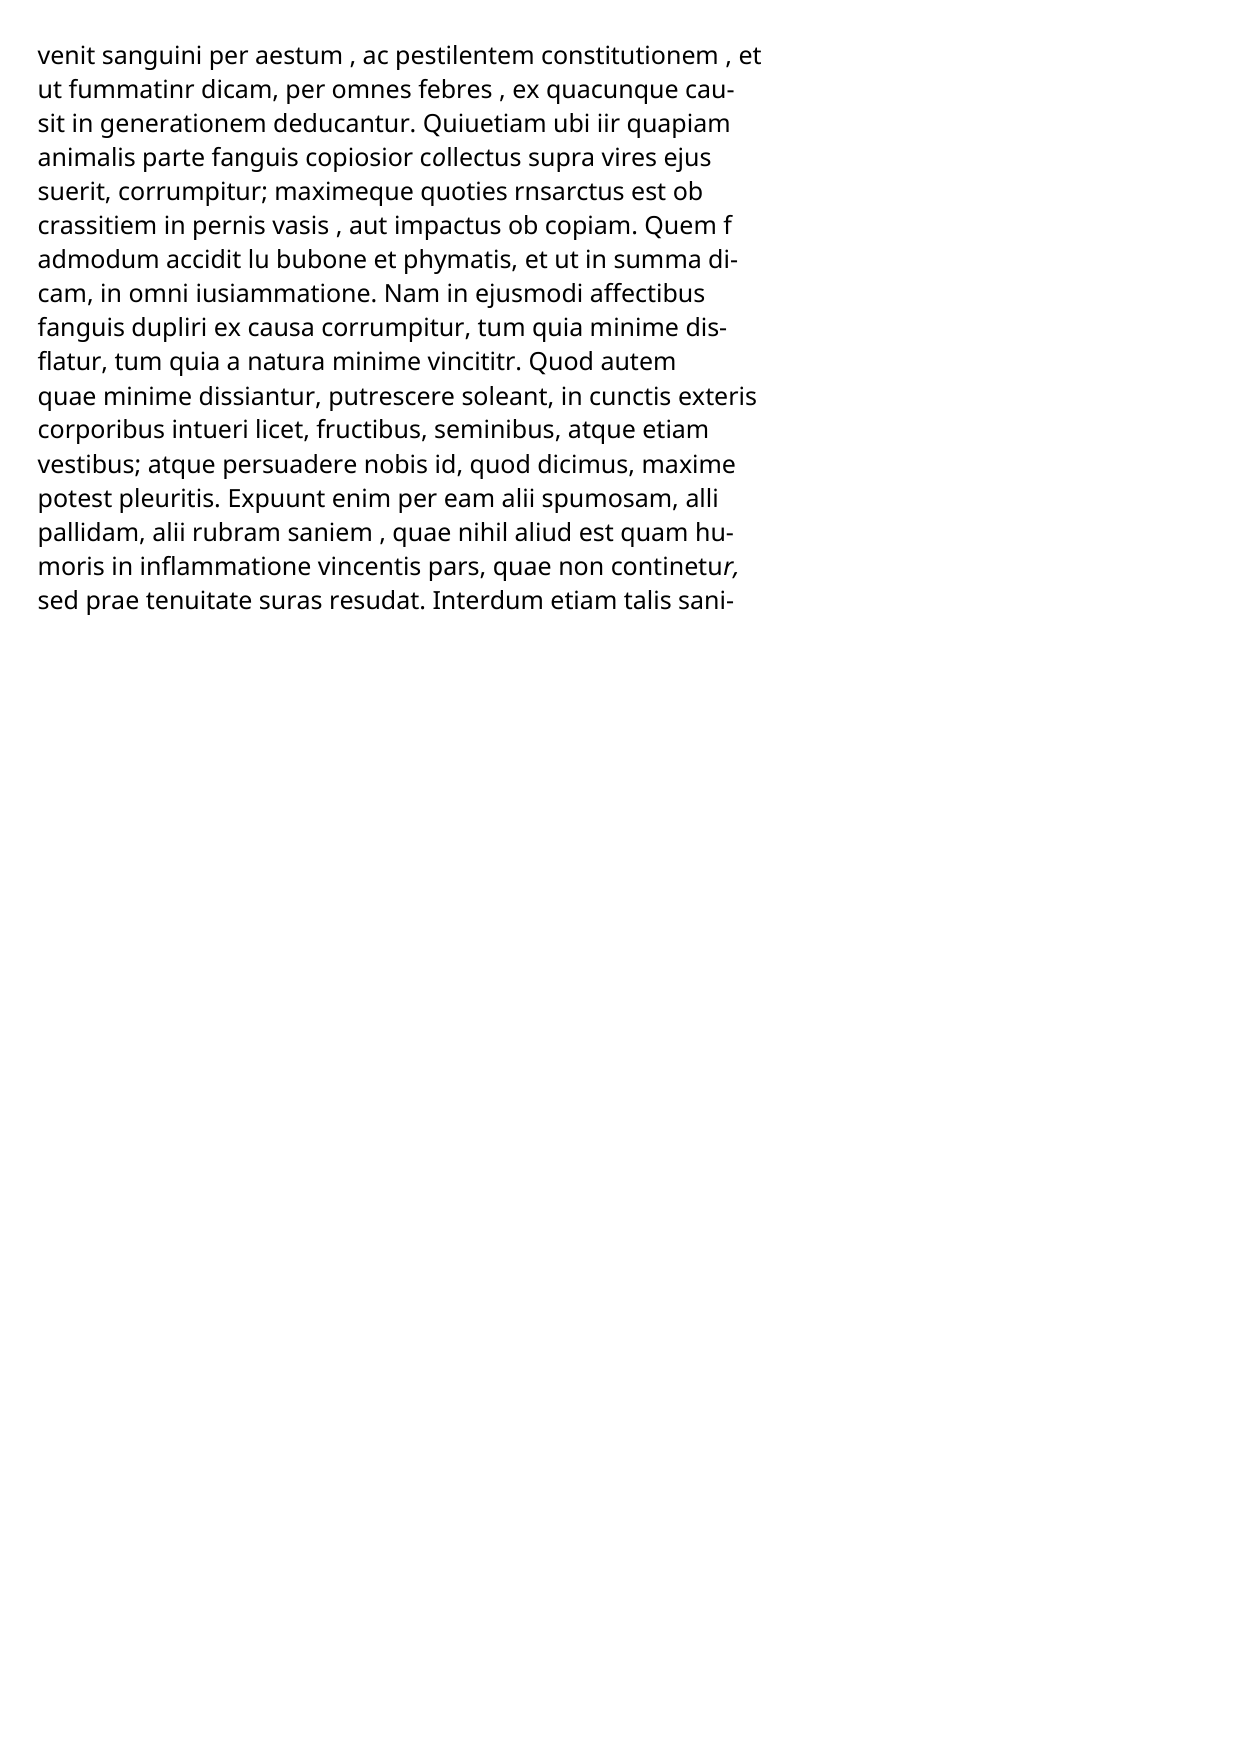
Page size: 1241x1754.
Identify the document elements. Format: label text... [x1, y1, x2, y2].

text venit sanguini per aestum , ac pestilentem constitutionem , et ut fummatinr dicam, per omnes febres , ex quacunque cau- sit in generationem deducantur. Quiuetiam ubi iir quapiam animalis parte fanguis copiosior collectus supra vires ejus suerit, corrumpitur; maximeque quoties rnsarctus est ob crassitiem in pernis vasis , aut impactus ob copiam. Quem f admodum accidit lu bubone et phymatis, et ut in summa di- cam, in omni iusiammatione. Nam in ejusmodi affectibus fanguis dupliri ex causa corrumpitur, tum quia minime dis- flatur, tum quia a natura minime vincititr. Quod autem quae minime dissiantur, putrescere soleant, in cunctis exteris corporibus intueri licet, fructibus, seminibus, atque etiam vestibus; atque persuadere nobis id, quod dicimus, maxime potest pleuritis. Expuunt enim per eam alii spumosam, alli pallidam, alii rubram saniem , quae nihil aliud est quam hu- moris in inflammatione vincentis pars, quae non continetur, sed prae tenuitate suras resudat. Interdum etiam talis sani- [37, 37, 1203, 617]
